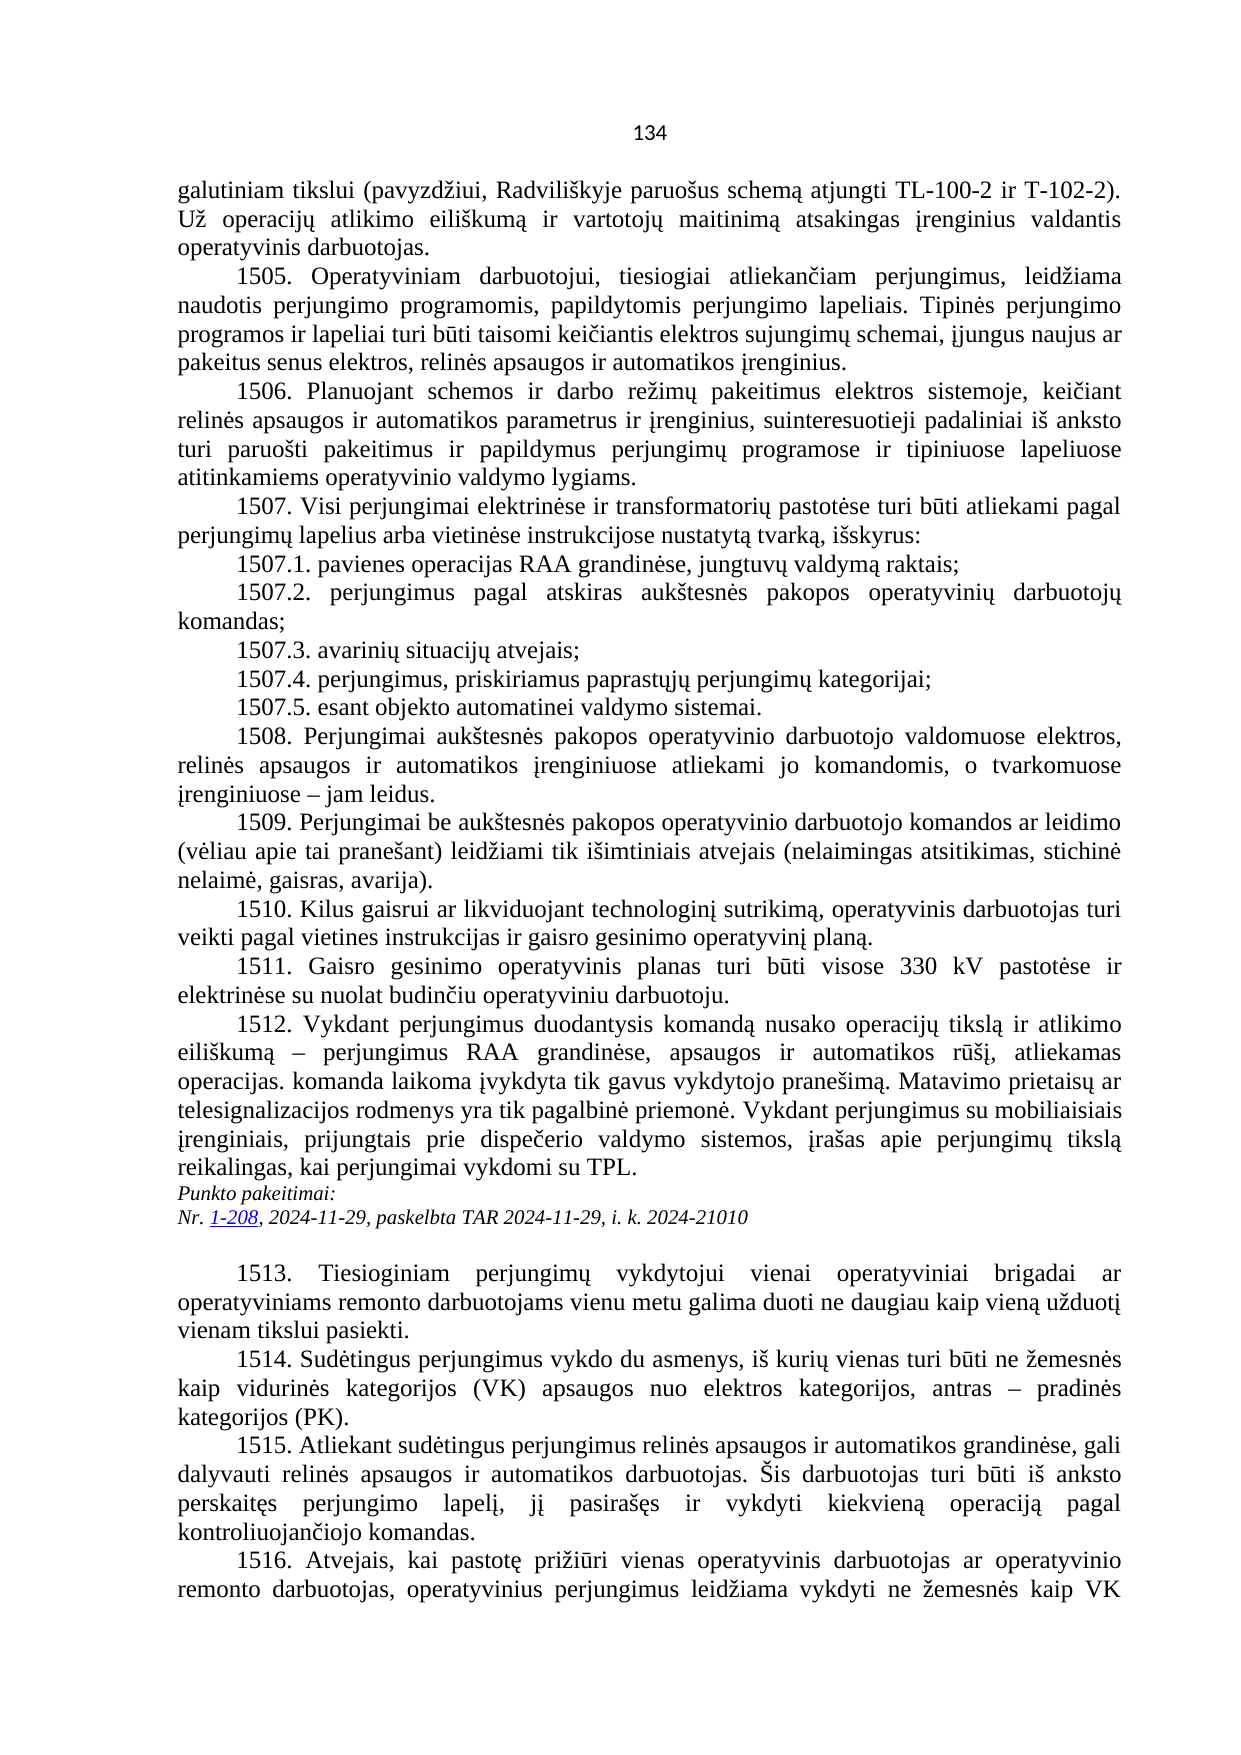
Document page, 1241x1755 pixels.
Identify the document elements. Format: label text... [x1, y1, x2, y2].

text 1513. Tiesioginiam perjungimų vykdytojui vienai operatyviniai brigadai ar operatyviniams remonto darbuotojams vienu metu galima duoti ne daugiau kaip vieną užduotį vienam tikslui pasiekti. [177, 1258, 1122, 1344]
text 1507.5. esant objekto automatinei valdymo sistemai. [177, 692, 1122, 721]
text 1516. Atvejais, kai pastotę prižiūri vienas operatyvinis darbuotojas ar operatyvinio remonto darbuotojas, operatyvinius perjungimus leidžiama vykdyti ne žemesnės kaip VK [177, 1546, 1122, 1603]
text 1507.2. perjungimus pagal atskiras aukštesnės pakopos operatyvinių darbuotojų komandas; [177, 577, 1122, 635]
text 1510. Kilus gaisrui ar likviduojant technologinį sutrikimą, operatyvinis darbuotojas turi veikti pagal vietines instrukcijas ir gaisro gesinimo operatyvinį planą. [177, 894, 1122, 951]
text 1509. Perjungimai be aukštesnės pakopos operatyvinio darbuotojo komandos ar leidimo (vėliau apie tai pranešant) leidžiami tik išimtiniais atvejais (nelaimingas atsitikimas, stichinė nelaimė, gaisras, avarija). [177, 807, 1122, 894]
text 1505. Operatyviniam darbuotojui, tiesiogiai atliekančiam perjungimus, leidžiama naudotis perjungimo programomis, papildytomis perjungimo lapeliais. Tipinės perjungimo programos ir lapeliai turi būti taisomi keičiantis elektros sujungimų schemai, įjungus naujus ar pakeitus senus elektros, relinės apsaugos ir automatikos įrenginius. [177, 261, 1122, 376]
text 1515. Atliekant sudėtingus perjungimus relinės apsaugos ir automatikos grandinėse, gali dalyvauti relinės apsaugos ir automatikos darbuotojas. Šis darbuotojas turi būti iš anksto perskaitęs perjungimo lapelį, jį pasirašęs ir vykdyti kiekvieną operaciją pagal kontroliuojančiojo komandas. [177, 1431, 1122, 1546]
text 1507.4. perjungimus, priskiriamus paprastųjų perjungimų kategorijai; [177, 664, 1122, 692]
text 1511. Gaisro gesinimo operatyvinis planas turi būti visose 330 kV pastotėse ir elektrinėse su nuolat budinčiu operatyviniu darbuotoju. [177, 951, 1122, 1009]
text 1506. Planuojant schemos ir darbo režimų pakeitimus elektros sistemoje, keičiant relinės apsaugos ir automatikos parametrus ir įrenginius, suinteresuotieji padaliniai iš anksto turi paruošti pakeitimus ir papildymus perjungimų programose ir tipiniuose lapeliuose atitinkamiems operatyvinio valdymo lygiams. [177, 376, 1122, 491]
text 1507. Visi perjungimai elektrinėse ir transformatorių pastotėse turi būti atliekami pagal perjungimų lapelius arba vietinėse instrukcijose nustatytą tvarką, išskyrus: [177, 491, 1122, 549]
text 1514. Sudėtingus perjungimus vykdo du asmenys, iš kurių vienas turi būti ne žemesnės kaip vidurinės kategorijos (VK) apsaugos nuo elektros kategorijos, antras – pradinės kategorijos (PK). [177, 1344, 1122, 1431]
text 1512. Vykdant perjungimus duodantysis komandą nusako operacijų tikslą ir atlikimo eiliškumą – perjungimus RAA grandinėse, apsaugos ir automatikos rūšį, atliekamas operacijas. komanda laikoma įvykdyta tik gavus vykdytojo pranešimą. Matavimo prietaisų ar telesignalizacijos rodmenys yra tik pagalbinė priemonė. Vykdant perjungimus su mobiliaisiais įrenginiais, prijungtais prie dispečerio valdymo sistemos, įrašas apie perjungimų tikslą reikalingas, kai perjungimai vykdomi su TPL. [177, 1009, 1122, 1181]
text 1507.3. avarinių situacijų atvejais; [177, 635, 1122, 664]
text 1507.1. pavienes operacijas RAA grandinėse, jungtuvų valdymą raktais; [177, 549, 1122, 577]
text 1508. Perjungimai aukštesnės pakopos operatyvinio darbuotojo valdomuose elektros, relinės apsaugos ir automatikos įrenginiuose atliekami jo komandomis, o tvarkomuose įrenginiuose – jam leidus. [177, 721, 1122, 807]
text Punkto pakeitimai: [177, 1181, 1122, 1205]
text Nr. 1-208, 2024-11-29, paskelbta TAR 2024-11-29, i. k. 2024-21010 [177, 1205, 1122, 1229]
text galutiniam tikslui (pavyzdžiui, Radviliškyje paruošus schemą atjungti TL-100-2 ir T-102-2). Už operacijų atlikimo eiliškumą ir vartotojų maitinimą atsakingas įrenginius valdantis operatyvinis darbuotojas. [177, 175, 1122, 261]
